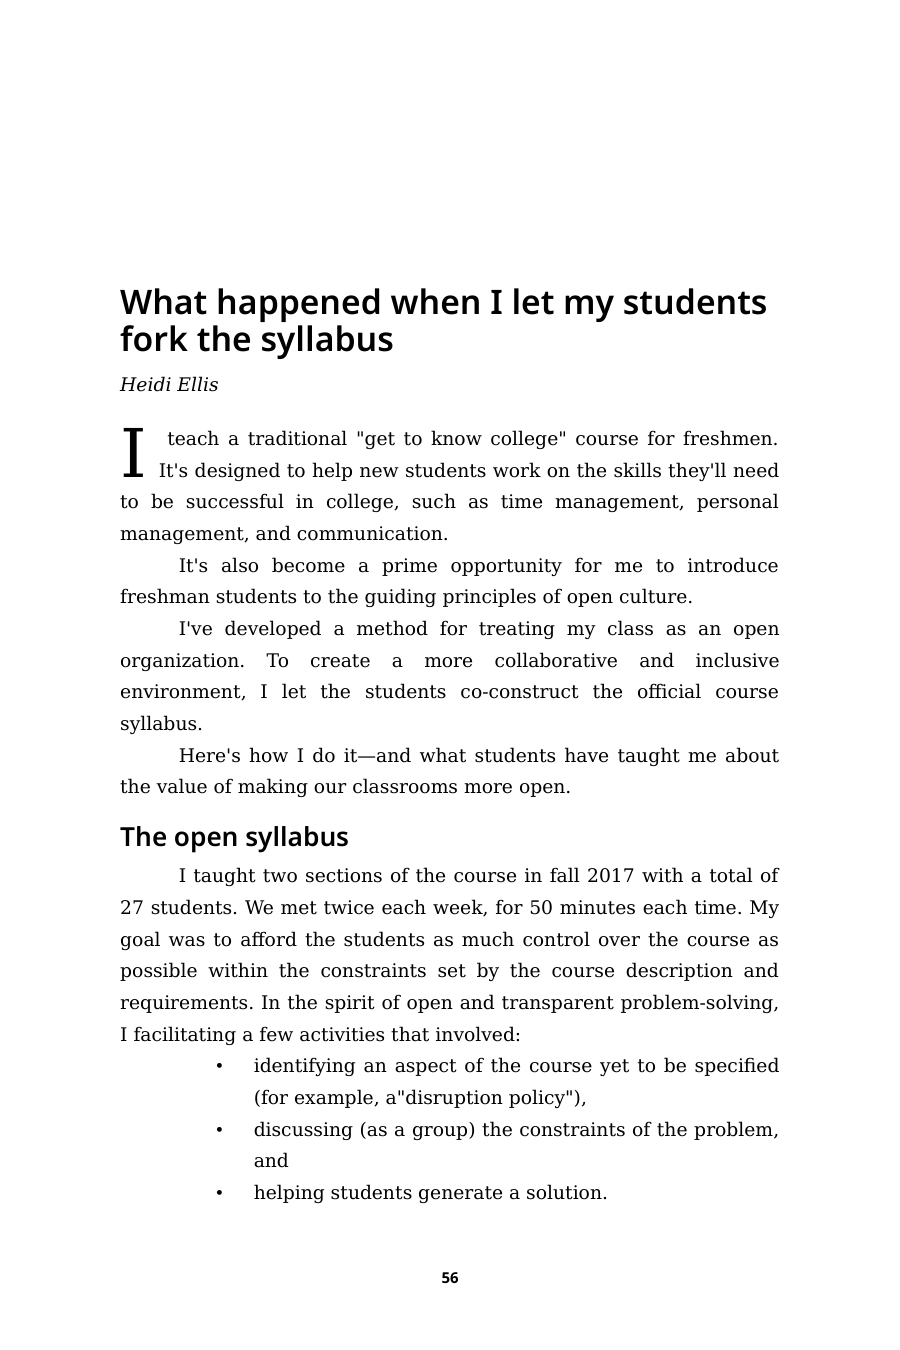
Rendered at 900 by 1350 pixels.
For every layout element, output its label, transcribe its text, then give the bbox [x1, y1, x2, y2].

text I teach a traditional "get to know college" course for freshmen. It's designed to help new students work on the skills they'll need to be successful in college, such as time management, personal management, and communication. [120, 428, 780, 545]
subtitle What happened when I let my students fork the syllabus [120, 283, 780, 361]
list helping students generate a solution. [216, 1182, 780, 1204]
subtitle The open syllabus [120, 823, 780, 853]
text Heidi Ellis [120, 374, 780, 396]
text I've developed a method for treating my class as an open organization. To create a more collaborative and inclusive environment, I let the students co-construct the official course syllabus. [120, 618, 780, 735]
text Here's how I do it—and what students have taught me about the value of making our classrooms more open. [120, 745, 780, 798]
text I taught two sections of the course in fall 2017 with a total of 27 students. We met twice each week, for 50 minutes each time. My goal was to afford the students as much control over the course as possible within the constraints set by the course description and requirements. In the spirit of open and transparent problem-solving, I facilitating a few activities that involved: [120, 865, 780, 1046]
list identifying an aspect of the course yet to be specified (for example, a"disruption policy"), [216, 1055, 780, 1109]
list discussing (as a group) the constraints of the problem, and [216, 1119, 780, 1172]
text It's also become a prime opportunity for me to introduce freshman students to the guiding principles of open culture. [120, 555, 780, 608]
